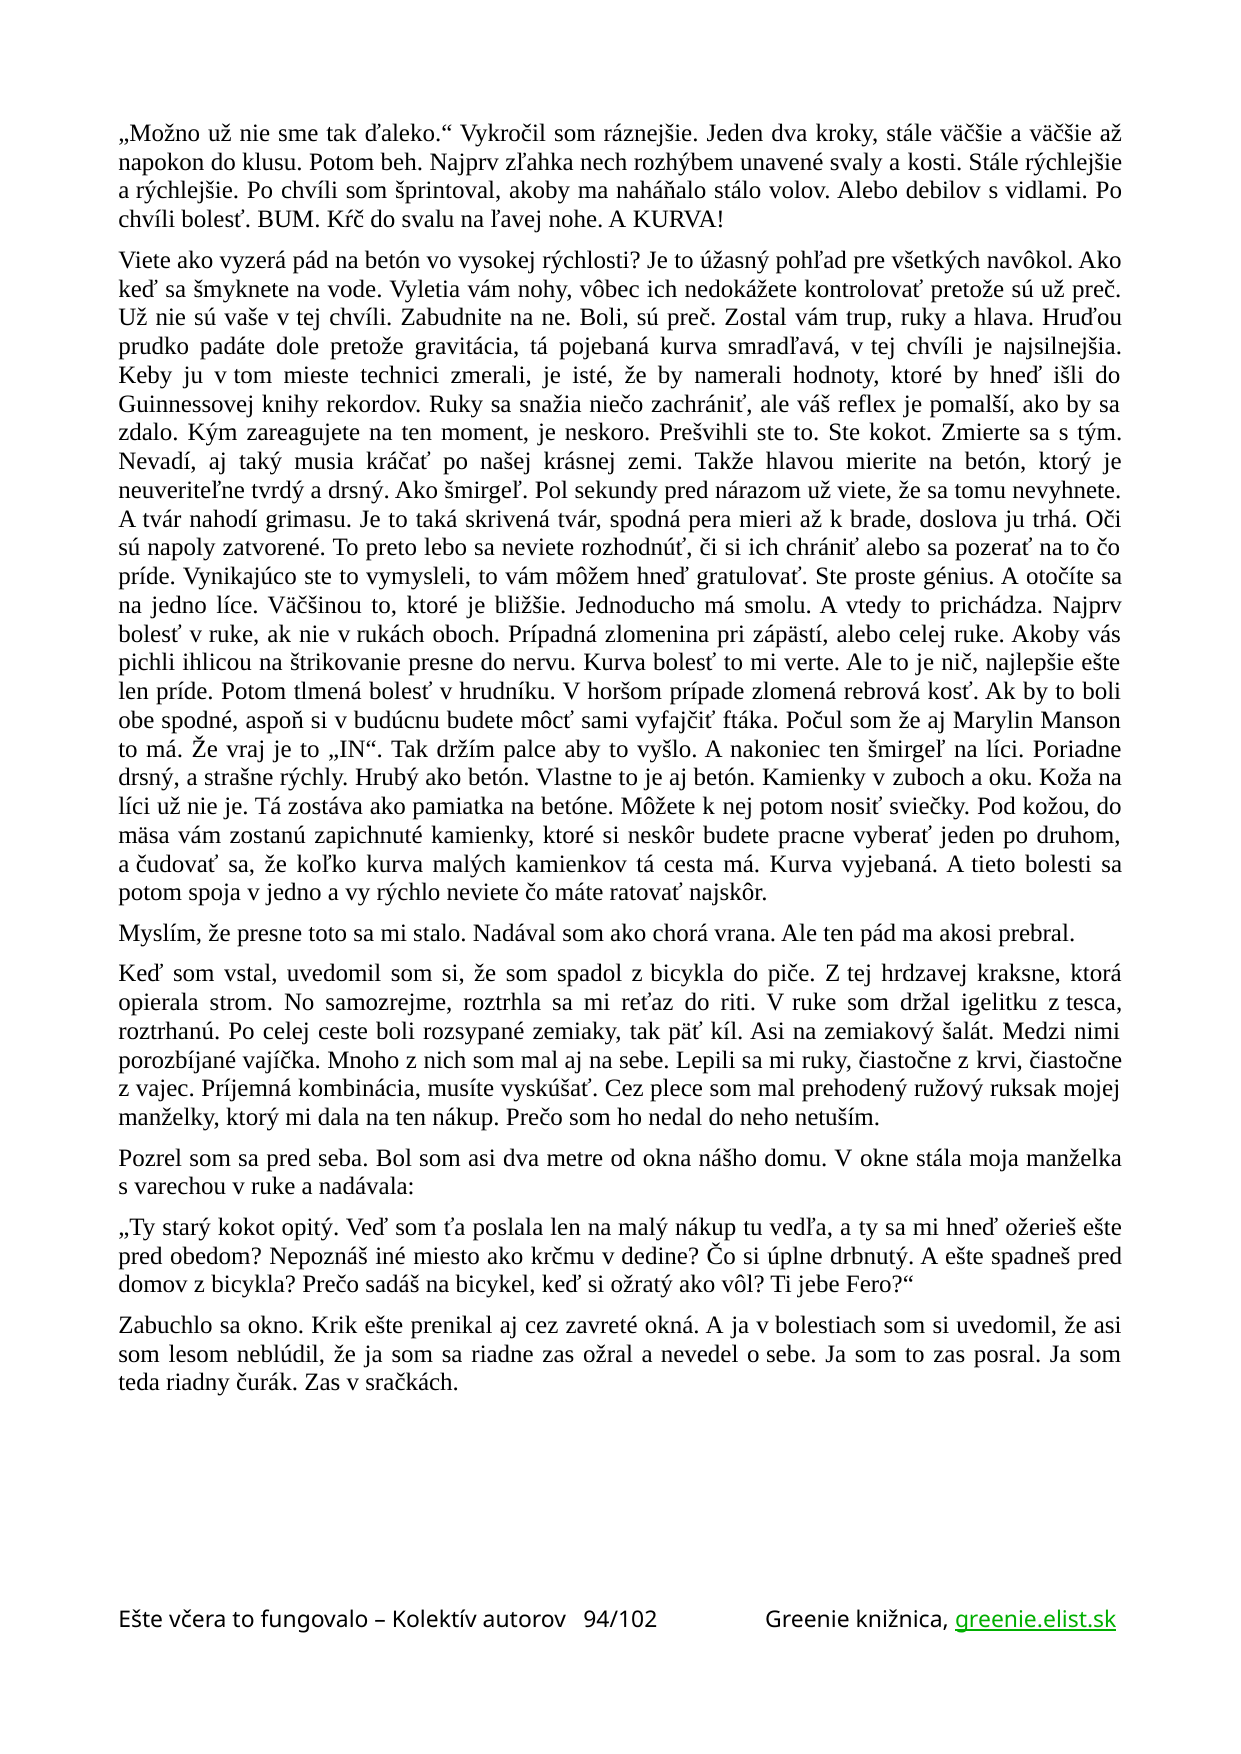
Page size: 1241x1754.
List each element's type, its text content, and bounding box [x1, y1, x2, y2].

text Pozrel som sa pred seba. Bol som asi dva metre od okna nášho domu. V okne stála moja manželka s varechou v ruke a nadávala: [118, 1143, 1122, 1200]
text „Ty starý kokot opitý. Veď som ťa poslala len na malý nákup tu vedľa, a ty sa mi hneď ožerieš ešte pred obedom? Nepoznáš iné miesto ako krčmu v dedine? Čo si úplne drbnutý. A ešte spadneš pred domov z bicykla? Prečo sadáš na bicykel, keď si ožratý ako vôl? Ti jebe Fero?“ [118, 1212, 1122, 1298]
text Keď som vstal, uvedomil som si, že som spadol z bicykla do piče. Z tej hrdzavej kraksne, ktorá opierala strom. No samozrejme, roztrhla sa mi reťaz do riti. V ruke som držal igelitku z tesca, roztrhanú. Po celej ceste boli rozsypané zemiaky, tak päť kíl. Asi na zemiakový šalát. Medzi nimi porozbíjané vajíčka. Mnoho z nich som mal aj na sebe. Lepili sa mi ruky, čiastočne z krvi, čiastočne z vajec. Príjemná kombinácia, musíte vyskúšať. Cez plece som mal prehodený ružový ruksak mojej manželky, ktorý mi dala na ten nákup. Prečo som ho nedal do neho netuším. [118, 958, 1122, 1131]
text „Možno už nie sme tak ďaleko.“ Vykročil som ráznejšie. Jeden dva kroky, stále väčšie a väčšie až napokon do klusu. Potom beh. Najprv zľahka nech rozhýbem unavené svaly a kosti. Stále rýchlejšie a rýchlejšie. Po chvíli som šprintoval, akoby ma naháňalo stálo volov. Alebo debilov s vidlami. Po chvíli bolesť. BUM. Kŕč do svalu na ľavej nohe. A KURVA! [118, 118, 1122, 233]
text Zabuchlo sa okno. Krik ešte prenikal aj cez zavreté okná. A ja v bolestiach som si uvedomil, že asi som lesom neblúdil, že ja som sa riadne zas ožral a nevedel o sebe. Ja som to zas posral. Ja som teda riadny čurák. Zas v sračkách. [118, 1310, 1122, 1396]
text Viete ako vyzerá pád na betón vo vysokej rýchlosti? Je to úžasný pohľad pre všetkých navôkol. Ako keď sa šmyknete na vode. Vyletia vám nohy, vôbec ich nedokážete kontrolovať pretože sú už preč. Už nie sú vaše v tej chvíli. Zabudnite na ne. Boli, sú preč. Zostal vám trup, ruky a hlava. Hruďou prudko padáte dole pretože gravitácia, tá pojebaná kurva smradľavá, v tej chvíli je najsilnejšia. Keby ju v tom mieste technici zmerali, je isté, že by namerali hodnoty, ktoré by hneď išli do Guinnessovej knihy rekordov. Ruky sa snažia niečo zachrániť, ale váš reflex je pomalší, ako by sa zdalo. Kým zareagujete na ten moment, je neskoro. Prešvihli ste to. Ste kokot. Zmierte sa s tým. Nevadí, aj taký musia kráčať po našej krásnej zemi. Takže hlavou mierite na betón, ktorý je neuveriteľne tvrdý a drsný. Ako šmirgeľ. Pol sekundy pred nárazom už viete, že sa tomu nevyhnete. A tvár nahodí grimasu. Je to taká skrivená tvár, spodná pera mieri až k brade, doslova ju trhá. Oči sú napoly zatvorené. To preto lebo sa neviete rozhodnúť, či si ich chrániť alebo sa pozerať na to čo príde. Vynikajúco ste to vymysleli, to vám môžem hneď gratulovať. Ste proste génius. A otočíte sa na jedno líce. Väčšinou to, ktoré je bližšie. Jednoducho má smolu. A vtedy to prichádza. Najprv bolesť v ruke, ak nie v rukách oboch. Prípadná zlomenina pri zápästí, alebo celej ruke. Akoby vás pichli ihlicou na štrikovanie presne do nervu. Kurva bolesť to mi verte. Ale to je nič, najlepšie ešte len príde. Potom tlmená bolesť v hrudníku. V horšom prípade zlomená rebrová kosť. Ak by to boli obe spodné, aspoň si v budúcnu budete môcť sami vyfajčiť ftáka. Počul som že aj Marylin Manson to má. Že vraj je to „IN“. Tak držím palce aby to vyšlo. A nakoniec ten šmirgeľ na líci. Poriadne drsný, a strašne rýchly. Hrubý ako betón. Vlastne to je aj betón. Kamienky v zuboch a oku. Koža na líci už nie je. Tá zostáva ako pamiatka na betóne. Môžete k nej potom nosiť sviečky. Pod kožou, do mäsa vám zostanú zapichnuté kamienky, ktoré si neskôr budete pracne vyberať jeden po druhom, a čudovať sa, že koľko kurva malých kamienkov tá cesta má. Kurva vyjebaná. A tieto bolesti sa potom spoja v jedno a vy rýchlo neviete čo máte ratovať najskôr. [118, 245, 1122, 906]
text Myslím, že presne toto sa mi stalo. Nadával som ako chorá vrana. Ale ten pád ma akosi prebral. [118, 918, 1122, 947]
